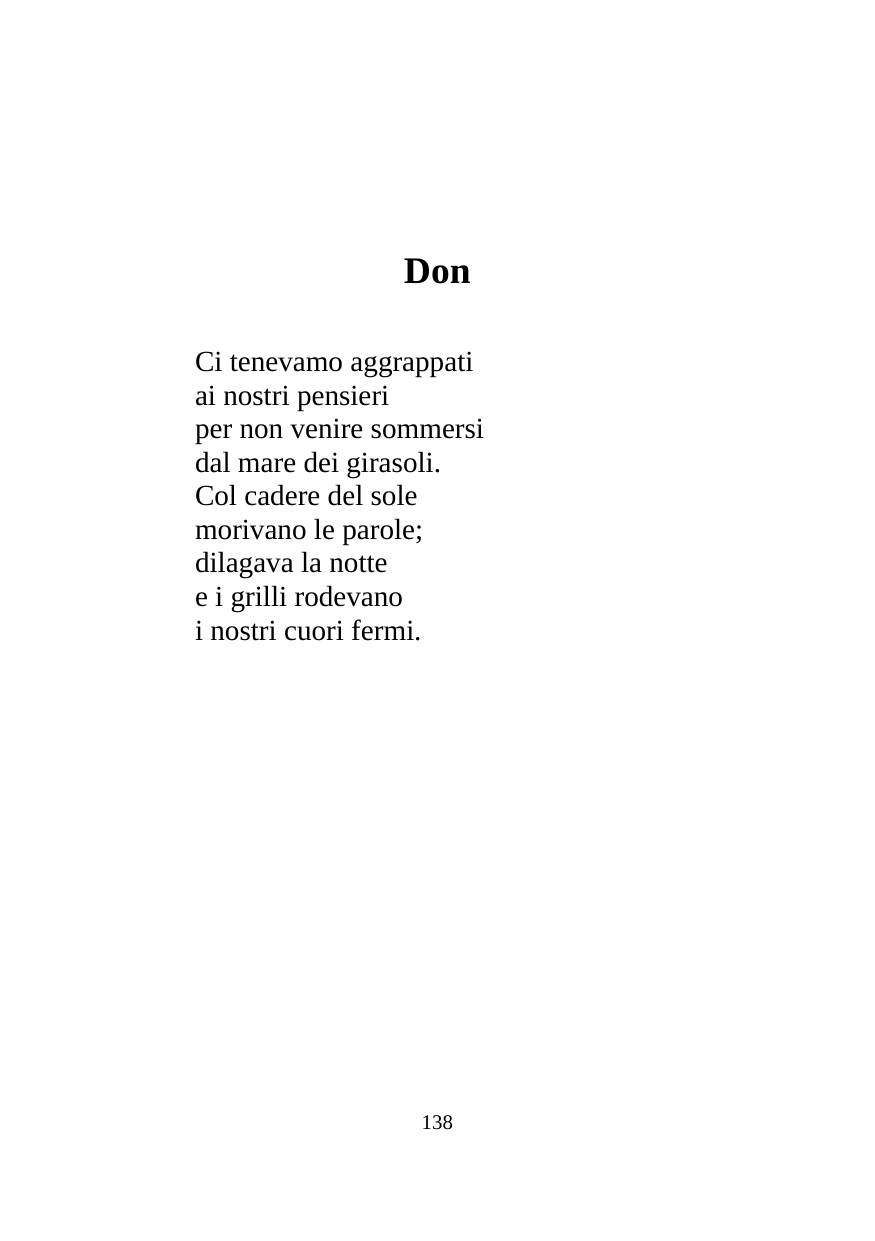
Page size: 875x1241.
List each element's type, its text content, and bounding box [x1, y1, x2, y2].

text Ci tenevamo aggrappati ai nostri pensieri per non venire sommersi dal mare dei girasoli. Col cadere del sole morivano le parole; dilagava la notte e i grilli rodevano i nostri cuori fermi. [195, 344, 768, 646]
subtitle Don [106, 248, 768, 291]
